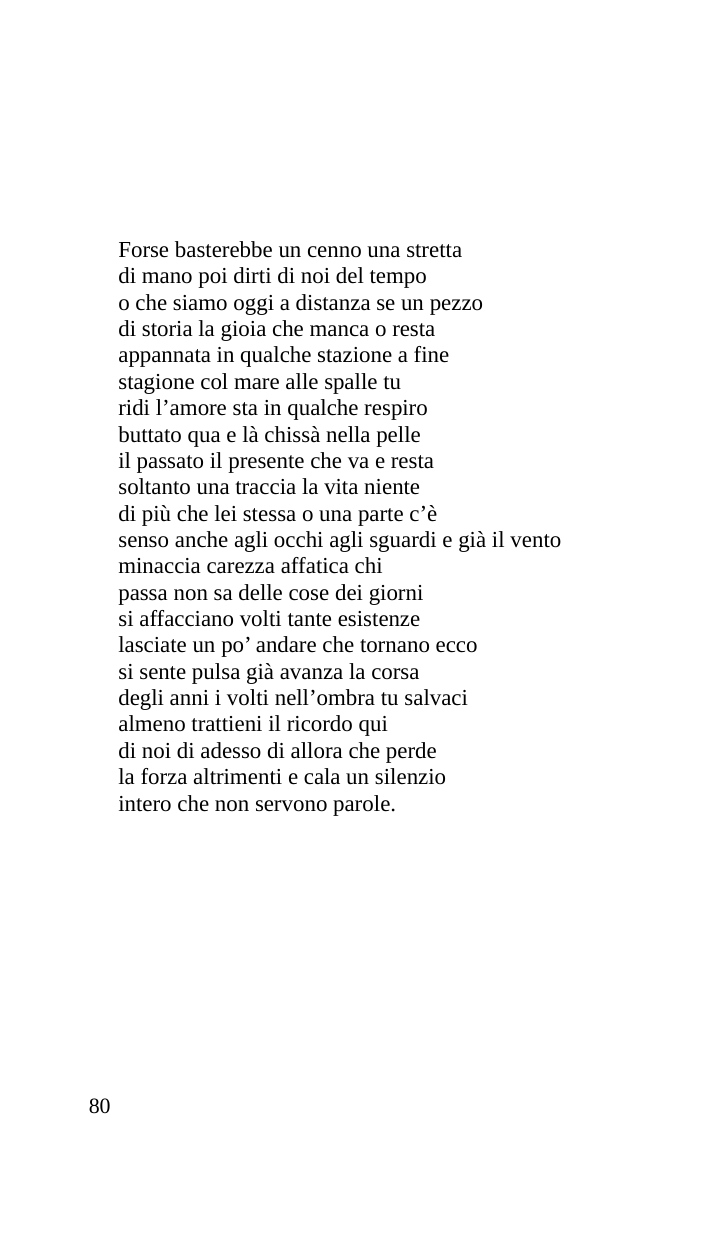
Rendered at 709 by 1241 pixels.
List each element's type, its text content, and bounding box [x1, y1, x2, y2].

text passa non sa delle cose dei giorni [88, 579, 620, 605]
text di più che lei stessa o una parte c’è [88, 500, 620, 526]
text la forza altrimenti e cala un silenzio [88, 763, 620, 789]
text almeno trattieni il ricordo qui [88, 711, 620, 737]
text di noi di adesso di allora che perde [88, 737, 620, 763]
text degli anni i volti nell’ombra tu salvaci [88, 684, 620, 711]
text buttato qua e là chissà nella pelle [88, 421, 620, 447]
text si affacciano volti tante esistenze [88, 605, 620, 631]
text si sente pulsa già avanza la corsa [88, 658, 620, 684]
text di storia la gioia che manca o resta [88, 315, 620, 342]
text ridi l’amore sta in qualche respiro [88, 394, 620, 421]
text intero che non servono parole. [88, 789, 620, 816]
text soltanto una traccia la vita niente [88, 473, 620, 500]
text stagione col mare alle spalle tu [88, 368, 620, 394]
text senso anche agli occhi agli sguardi e già il vento [88, 526, 620, 552]
text lasciate un po’ andare che tornano ecco [88, 631, 620, 658]
text o che siamo oggi a distanza se un pezzo [88, 289, 620, 315]
text appannata in qualche stazione a fine [88, 342, 620, 368]
text il passato il presente che va e resta [88, 447, 620, 473]
text di mano poi dirti di noi del tempo [88, 262, 620, 289]
text Forse basterebbe un cenno una stretta [88, 236, 620, 262]
text minaccia carezza affatica chi [88, 552, 620, 579]
